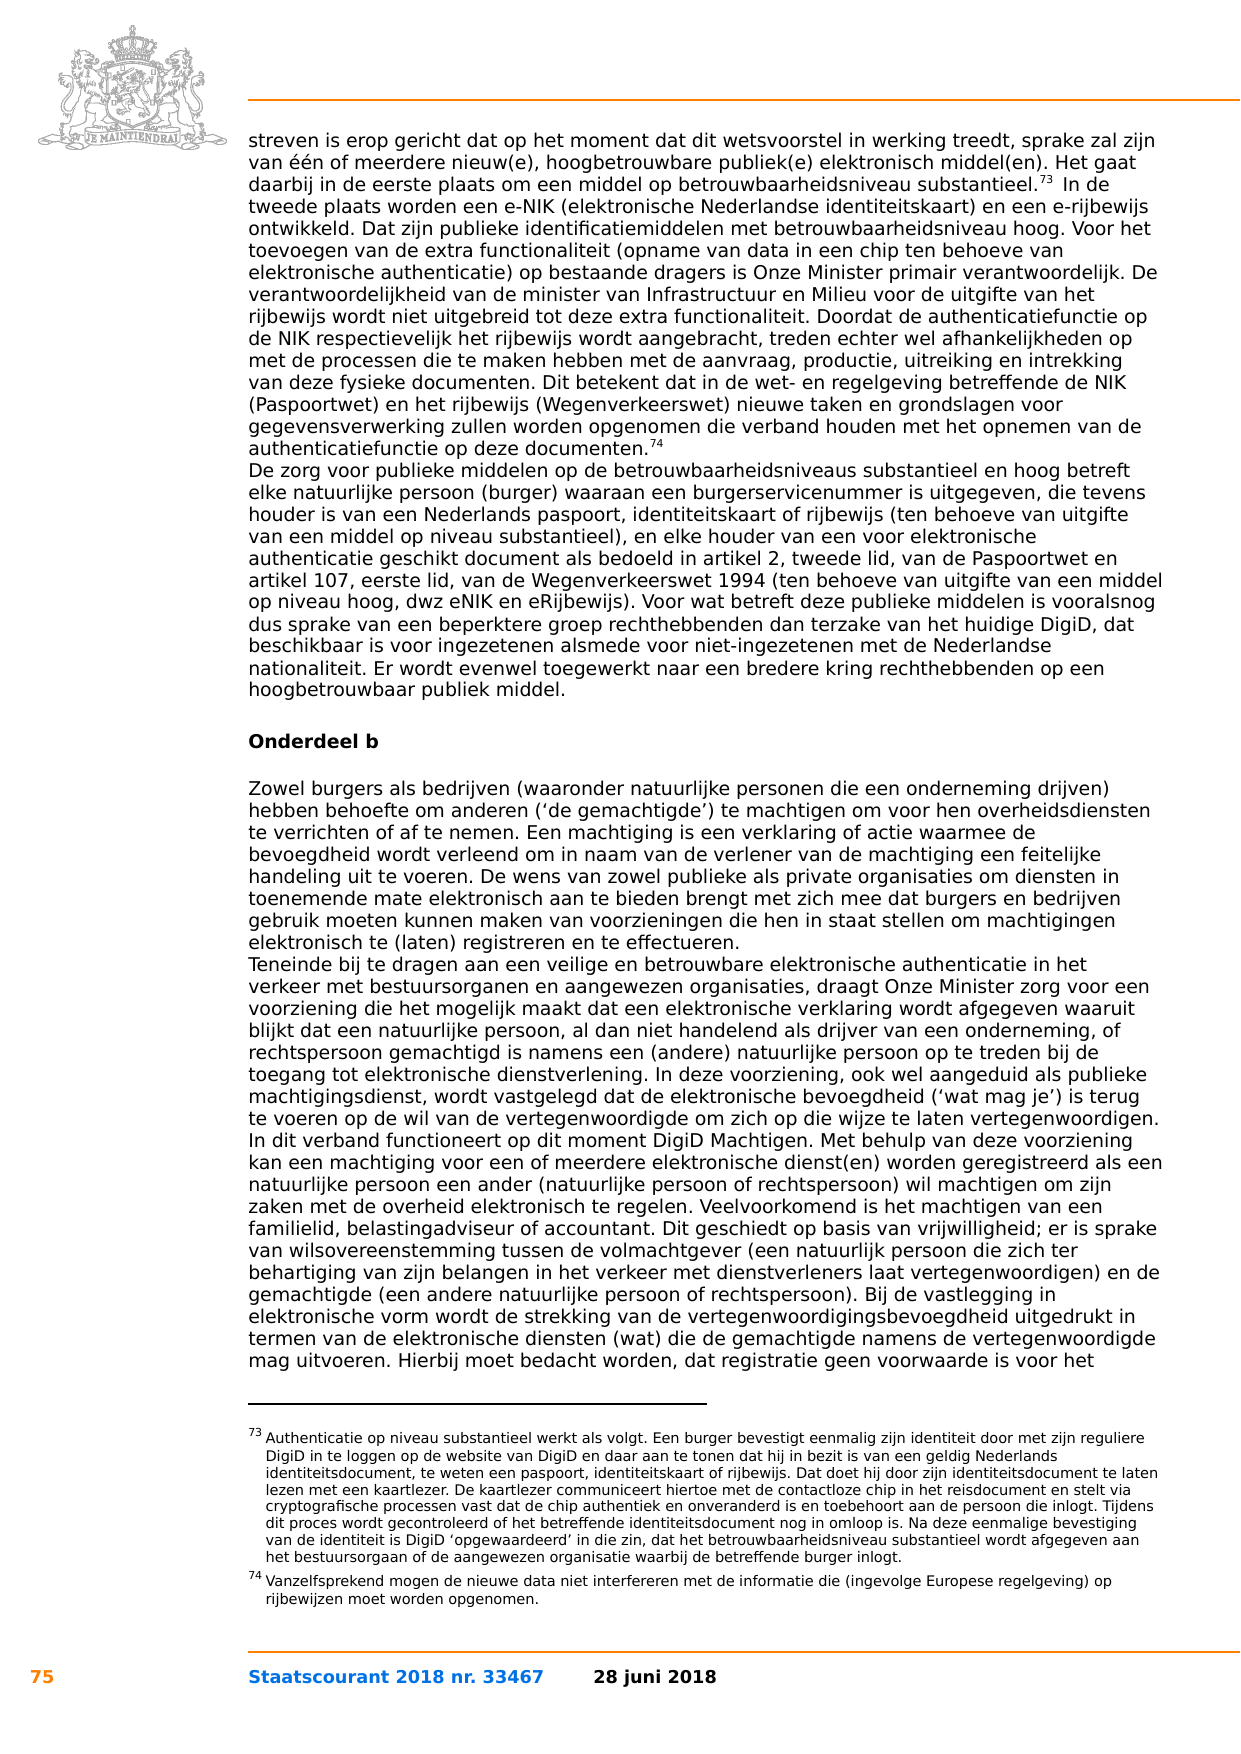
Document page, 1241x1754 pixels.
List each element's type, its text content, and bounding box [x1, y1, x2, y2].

text De zorg voor publieke middelen op de betrouwbaarheidsniveaus substantieel en hoog betreft elke natuurlijke persoon (burger) waaraan een burgerservicenummer is uitgegeven, die tevens houder is van een Nederlands paspoort, identiteitskaart of rijbewijs (ten behoeve van uitgifte van een middel op niveau substantieel), en elke houder van een voor elektronische authenticatie geschikt document als bedoeld in artikel 2, tweede lid, van de Paspoortwet en artikel 107, eerste lid, van de Wegenverkeerswet 1994 (ten behoeve van uitgifte van een middel op niveau hoog, dwz eNIK en eRijbewijs). Voor wat betreft deze publieke middelen is vooralsnog dus sprake van een beperktere groep rechthebbenden dan terzake van het huidige DigiD, dat beschikbaar is voor ingezetenen alsmede voor niet-ingezetenen met de Nederlandse nationaliteit. Er wordt evenwel toegewerkt naar een bredere kring rechthebbenden op een hoogbetrouwbaar publiek middel. [248, 459, 1163, 701]
text Zowel burgers als bedrijven (waaronder natuurlijke personen die een onderneming drijven) hebben behoefte om anderen (‘de gemachtigde’) te machtigen om voor hen overheidsdiensten te verrichten of af te nemen. Een machtiging is een verklaring of actie waarmee de bevoegdheid wordt verleend om in naam van de verlener van de machtiging een feitelijke handeling uit te voeren. De wens van zowel publieke als private organisaties om diensten in toenemende mate elektronisch aan te bieden brengt met zich mee dat burgers en bedrijven gebruik moeten kunnen maken van voorzieningen die hen in staat stellen om machtigingen elektronisch te (laten) registreren en te effectueren. [248, 778, 1163, 954]
subtitle Onderdeel b [248, 731, 1163, 753]
text streven is erop gericht dat op het moment dat dit wetsvoorstel in werking treedt, sprake zal zijn van één of meerdere nieuw(e), hoogbetrouwbare publiek(e) elektronisch middel(en). Het gaat daarbij in de eerste plaats om een middel op betrouwbaarheidsniveau substantieel. In de tweede plaats worden een e-NIK (elektronische Nederlandse identiteitskaart) en een e-rijbewijs ontwikkeld. Dat zijn publieke identificatiemiddelen met betrouwbaarheidsniveau hoog. Voor het toevoegen van de extra functionaliteit (opname van data in een chip ten behoeve van elektronische authenticatie) op bestaande dragers is Onze Minister primair verantwoordelijk. De verantwoordelijkheid van de minister van Infrastructuur en Milieu voor de uitgifte van het rijbewijs wordt niet uitgebreid tot deze extra functionaliteit. Doordat de authenticatiefunctie op de NIK respectievelijk het rijbewijs wordt aangebracht, treden echter wel afhankelijkheden op met de processen die te maken hebben met de aanvraag, productie, uitreiking en intrekking van deze fysieke documenten. Dit betekent dat in de wet- en regelgeving betreffende de NIK (Paspoortwet) en het rijbewijs (Wegenverkeerswet) nieuwe taken en grondslagen voor gegevensverwerking zullen worden opgenomen die verband houden met het opnemen van de authenticatiefunctie op deze documenten. [248, 130, 1163, 459]
text Vanzelfsprekend mogen de nieuwe data niet interfereren met de informatie die (ingevolge Europese regelgeving) op rijbewijzen moet worden opgenomen. [248, 1569, 1163, 1608]
picture [38, 25, 227, 150]
text Authenticatie op niveau substantieel werkt als volgt. Een burger bevestigt eenmalig zijn identiteit door met zijn reguliere DigiD in te loggen op de website van DigiD en daar aan te tonen dat hij in bezit is van een geldig Nederlands identiteitsdocument, te weten een paspoort, identiteitskaart of rijbewijs. Dat doet hij door zijn identiteitsdocument te laten lezen met een kaartlezer. De kaartlezer communiceert hiertoe met de contactloze chip in het reisdocument en stelt via cryptografische processen vast dat de chip authentiek en onveranderd is en toebehoort aan de persoon die inlogt. Tijdens dit proces wordt gecontroleerd of het betreffende identiteitsdocument nog in omloop is. Na deze eenmalige bevestiging van de identiteit is DigiD ‘opgewaardeerd’ in die zin, dat het betrouwbaarheidsniveau substantieel wordt afgegeven aan het bestuursorgaan of de aangewezen organisatie waarbij de betreffende burger inlogt. [248, 1426, 1163, 1566]
text Teneinde bij te dragen aan een veilige en betrouwbare elektronische authenticatie in het verkeer met bestuursorganen en aangewezen organisaties, draagt Onze Minister zorg voor een voorziening die het mogelijk maakt dat een elektronische verklaring wordt afgegeven waaruit blijkt dat een natuurlijke persoon, al dan niet handelend als drijver van een onderneming, of rechtspersoon gemachtigd is namens een (andere) natuurlijke persoon op te treden bij de toegang tot elektronische dienstverlening. In deze voorziening, ook wel aangeduid als publieke machtigingsdienst, wordt vastgelegd dat de elektronische bevoegdheid (‘wat mag je’) is terug te voeren op de wil van de vertegenwoordigde om zich op die wijze te laten vertegenwoordigen. In dit verband functioneert op dit moment DigiD Machtigen. Met behulp van deze voorziening kan een machtiging voor een of meerdere elektronische dienst(en) worden geregistreerd als een natuurlijke persoon een ander (natuurlijke persoon of rechtspersoon) wil machtigen om zijn zaken met de overheid elektronisch te regelen. Veelvoorkomend is het machtigen van een familielid, belastingadviseur of accountant. Dit geschiedt op basis van vrijwilligheid; er is sprake van wilsovereenstemming tussen de volmachtgever (een natuurlijk persoon die zich ter behartiging van zijn belangen in het verkeer met dienstverleners laat vertegenwoordigen) en de gemachtigde (een andere natuurlijke persoon of rechtspersoon). Bij de vastlegging in elektronische vorm wordt de strekking van de vertegenwoordigingsbevoegdheid uitgedrukt in termen van de elektronische diensten (wat) die de gemachtigde namens de vertegenwoordigde mag uitvoeren. Hierbij moet bedacht worden, dat registratie geen voorwaarde is voor het [248, 954, 1163, 1372]
